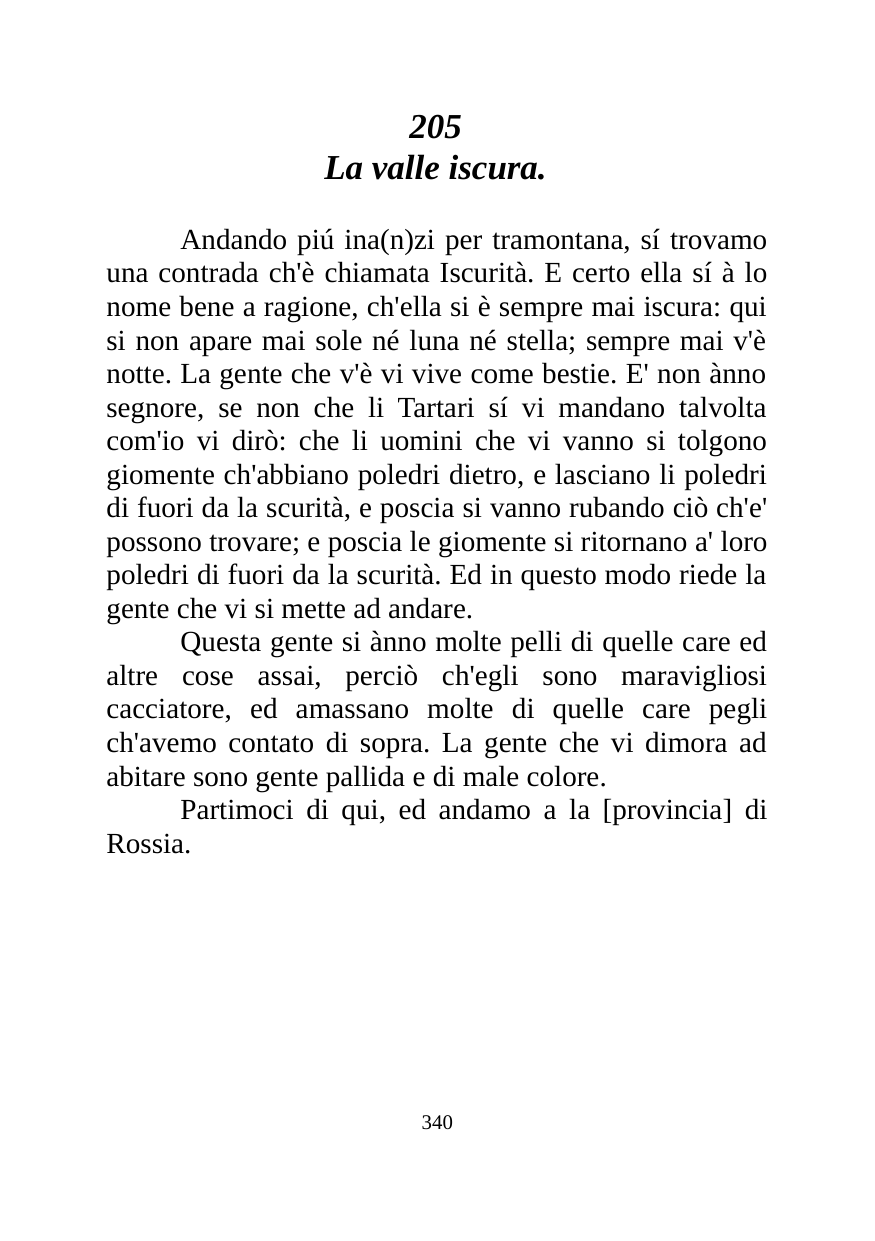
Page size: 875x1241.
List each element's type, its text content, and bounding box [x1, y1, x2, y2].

subtitle 205 La valle iscura. [106, 106, 768, 187]
text Questa gente si ànno molte pelli di quelle care ed altre cose assai, perciò ch'egli sono maravigliosi cacciatore, ed amassano molte di quelle care pegli ch'avemo contato di sopra. La gente che vi dimora ad abitare sono gente pallida e di male colore. [106, 624, 768, 792]
text Partimoci di qui, ed andamo a la [provincia] di Rossia. [106, 792, 768, 859]
text Andando piú ina(n)zi per tramontana, sí trovamo una contrada ch'è chiamata Iscurità. E certo ella sí à lo nome bene a ragione, ch'ella si è sempre mai iscura: qui si non apare mai sole né luna né stella; sempre mai v'è notte. La gente che v'è vi vive come bestie. E' non ànno segnore, se non che li Tartari sí vi mandano talvolta com'io vi dirò: che li uomini che vi vanno si tolgono giomente ch'abbiano poledri dietro, e lasciano li poledri di fuori da la scurità, e poscia si vanno rubando ciò ch'e' possono trovare; e poscia le giomente si ritornano a' loro poledri di fuori da la scurità. Ed in questo modo riede la gente che vi si mette ad andare. [106, 222, 768, 624]
